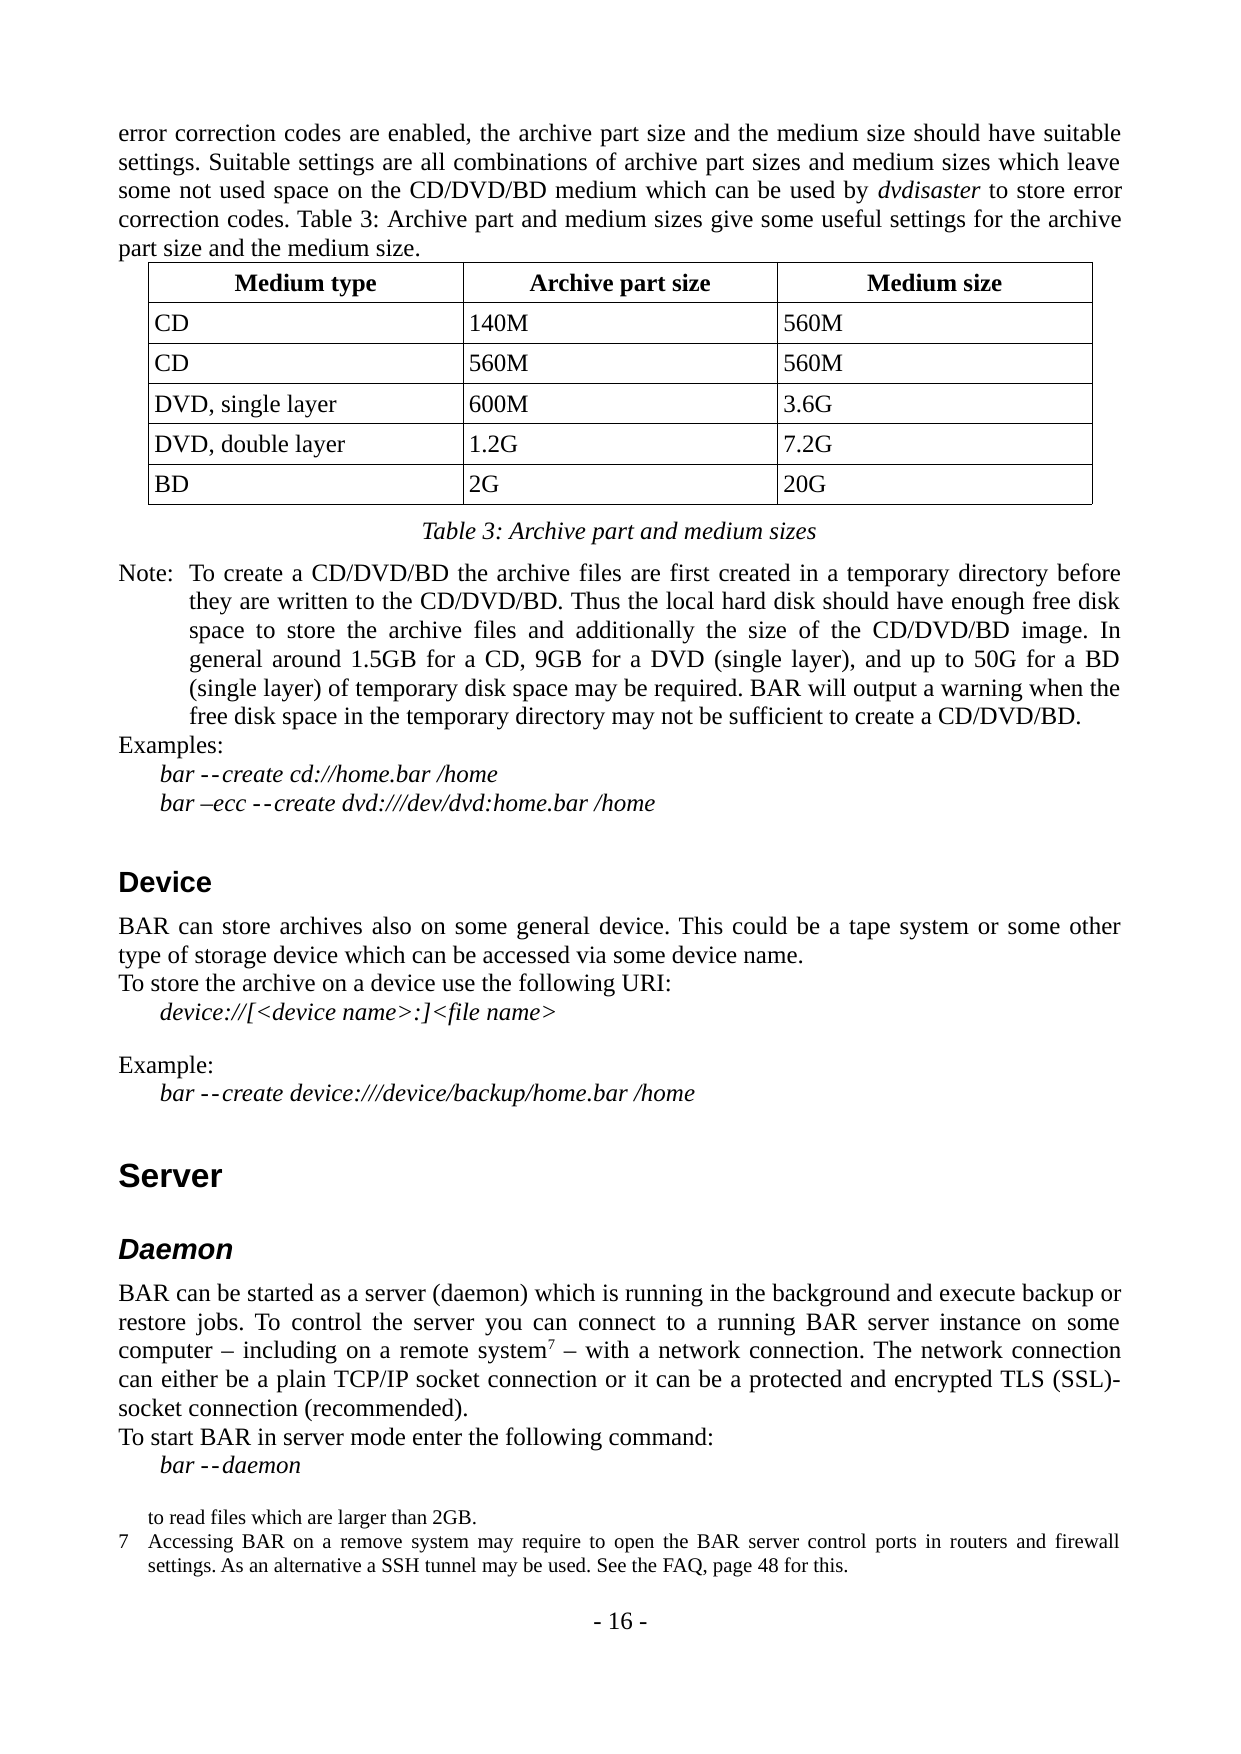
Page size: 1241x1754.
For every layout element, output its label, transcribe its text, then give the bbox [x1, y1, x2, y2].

text BAR can store archives also on some general device. This could be a tape system or some other type of storage device which can be accessed via some device name. [118, 911, 1122, 968]
text bar –ecc ‑‑create dvd:///dev/dvd:home.bar /home [159, 788, 1122, 816]
text bar ‑‑create cd://home.bar /home [159, 759, 1122, 788]
text Examples: [118, 730, 1122, 759]
table_cell 140M [464, 303, 777, 342]
text BAR can be started as a server (daemon) which is running in the background and execute backup or restore jobs. To control the server you can connect to a running BAR server instance on some computer – including on a remote system – with a network connection. The network connection can either be a plain TCP/IP socket connection or it can be a protected and encrypted TLS (SSL)-socket connection (recommended). [118, 1278, 1122, 1422]
text Example: [118, 1050, 1122, 1078]
table_cell 3.6G [778, 384, 1092, 423]
table_cell DVD, double layer [149, 424, 463, 463]
text Accessing BAR on a remove system may require to open the BAR server control ports in routers and firewall settings. As an alternative a SSH tunnel may be used. See the FAQ, page 48 for this. [118, 1529, 1122, 1577]
table_cell BD [149, 465, 463, 504]
text device://[<device name>:]<file name> [159, 997, 1122, 1026]
table_header Medium size [778, 263, 1092, 302]
subtitle Daemon [118, 1232, 1122, 1266]
text Table 3: Archive part and medium sizes [118, 516, 1122, 545]
table_cell 20G [778, 465, 1092, 504]
text To store the archive on a device use the following URI: [118, 968, 1122, 997]
table_cell 560M [778, 303, 1092, 342]
subtitle Server [118, 1156, 1122, 1194]
table_cell 560M [464, 344, 777, 383]
table_header Archive part size [464, 263, 777, 302]
text bar ‑‑create device:///device/backup/home.bar /home [159, 1078, 1122, 1107]
table_cell 560M [778, 344, 1092, 383]
text bar ‑‑daemon [159, 1451, 1122, 1479]
table_cell 1.2G [464, 424, 777, 463]
table_cell CD [149, 303, 463, 342]
table_cell DVD, single layer [149, 384, 463, 423]
table_cell 2G [464, 465, 777, 504]
subtitle Device [118, 865, 1122, 898]
table_cell CD [149, 344, 463, 383]
text error correction codes are enabled, the archive part size and the medium size should have suitable settings. Suitable settings are all combinations of archive part sizes and medium sizes which leave some not used space on the CD/DVD/BD medium which can be used by dvdisaster to store error correction codes. Table 3: Archive part and medium sizes give some useful settings for the archive part size and the medium size. [118, 118, 1122, 262]
text Note: To create a CD/DVD/BD the archive files are first created in a temporary directory before they are written to the CD/DVD/BD. Thus the local hard disk should have enough free disk space to store the archive files and additionally the size of the CD/DVD/BD image. In general around 1.5GB for a CD, 9GB for a DVD (single layer), and up to 50G for a BD (single layer) of temporary disk space may be required. BAR will output a warning when the free disk space in the temporary directory may not be sufficient to create a CD/DVD/BD. [118, 558, 1122, 730]
table_header Medium type [149, 263, 463, 302]
table_cell 600M [464, 384, 777, 423]
text To start BAR in server mode enter the following command: [118, 1422, 1122, 1451]
table_cell 7.2G [778, 424, 1092, 463]
text to read files which are larger than 2GB. [118, 1505, 1122, 1529]
